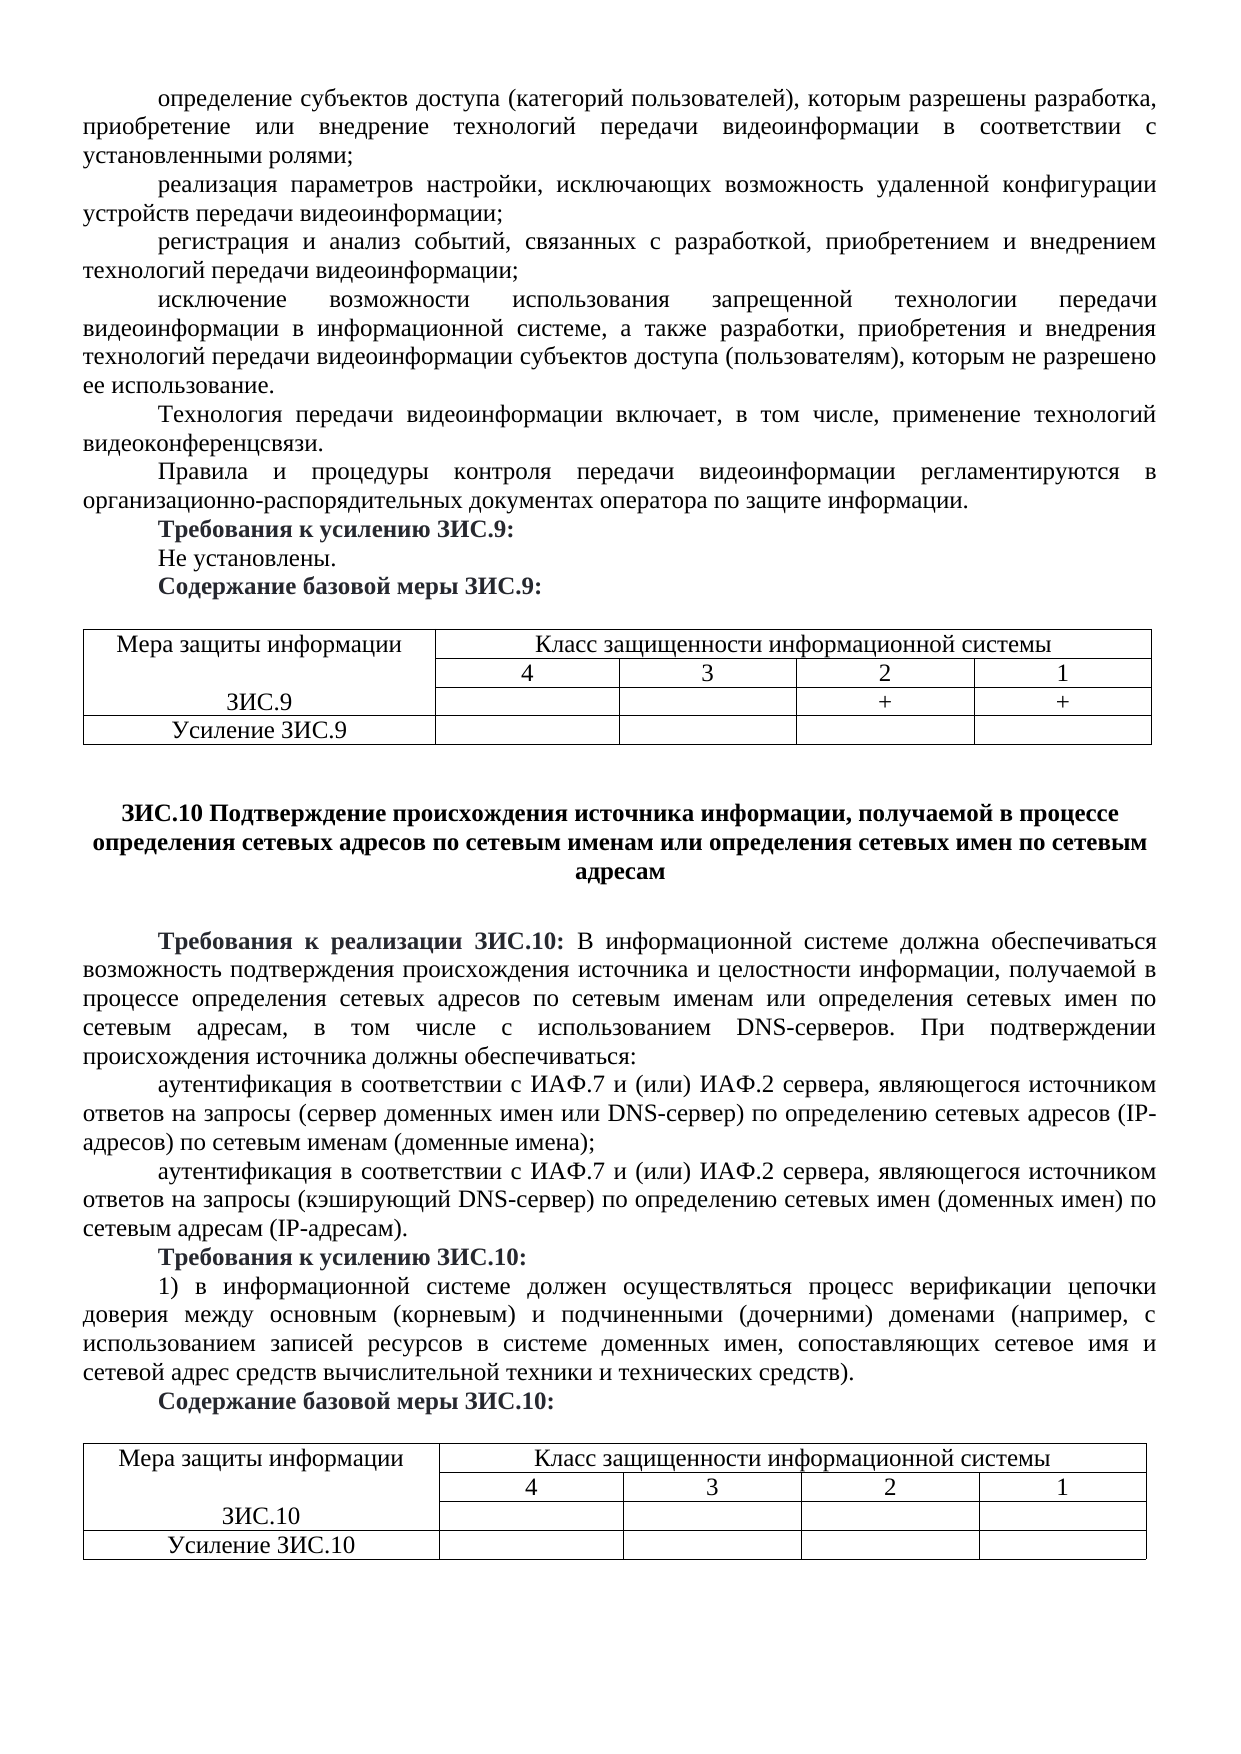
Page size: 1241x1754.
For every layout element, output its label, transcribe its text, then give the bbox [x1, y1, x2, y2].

table_cell 3 [620, 659, 796, 687]
table_cell [436, 688, 619, 715]
text Содержание базовой меры ЗИС.10: [83, 1386, 1157, 1414]
table_header Мера защиты информации [84, 1444, 439, 1501]
table_cell [440, 1502, 623, 1530]
text 1) в информационной системе должен осуществляться процесс верификации цепочки доверия между основным (корневым) и подчиненными (дочерними) доменами (например, с использованием записей ресурсов в системе доменных имен, сопоставляющих сетевое имя и сетевой адрес средств вычислительной техники и технических средств). [83, 1271, 1157, 1386]
text Технология передачи видеоинформации включает, в том числе, применение технологий видеоконференцсвязи. [83, 399, 1157, 456]
table_cell ЗИС.9 [84, 687, 435, 715]
text Требования к усилению ЗИС.9: [83, 514, 1157, 543]
table_cell 2 [802, 1473, 979, 1501]
text регистрация и анализ событий, связанных с разработкой, приобретением и внедрением технологий передачи видеоинформации; [83, 226, 1157, 284]
table_cell [802, 1531, 979, 1559]
table_cell + [975, 688, 1151, 715]
text определение субъектов доступа (категорий пользователей), которым разрешены разработка, приобретение или внедрение технологий передачи видеоинформации в соответствии с установленными ролями; [83, 83, 1157, 169]
table_cell 4 [436, 659, 619, 687]
table_cell [624, 1502, 801, 1530]
table_cell [797, 716, 974, 744]
text Требования к реализации ЗИС.10: В информационной системе должна обеспечиваться возможность подтверждения происхождения источника и целостности информации, получаемой в процессе определения сетевых адресов по сетевым именам или определения сетевых имен по сетевым адресам, в том числе с использованием DNS-серверов. При подтверждении происхождения источника должны обеспечиваться: [83, 926, 1157, 1069]
table_cell 1 [975, 659, 1151, 687]
table_cell [436, 716, 619, 744]
table_cell 2 [797, 659, 974, 687]
table_header Мера защиты информации [84, 630, 435, 687]
table_cell [980, 1502, 1146, 1530]
text аутентификация в соответствии с ИАФ.7 и (или) ИАФ.2 сервера, являющегося источником ответов на запросы (сервер доменных имен или DNS-сервер) по определению сетевых адресов (IP-адресов) по сетевым именам (доменные имена); [83, 1069, 1157, 1156]
table_cell [620, 688, 796, 715]
table_cell Усиление ЗИС.9 [84, 716, 435, 744]
text Правила и процедуры контроля передачи видеоинформации регламентируются в организационно-распорядительных документах оператора по защите информации. [83, 456, 1157, 514]
table_cell ЗИС.10 [84, 1501, 439, 1530]
table_cell 3 [624, 1473, 801, 1501]
table_cell [980, 1531, 1146, 1559]
text Содержание базовой меры ЗИС.9: [83, 571, 1157, 600]
subtitle ЗИС.10 Подтверждение происхождения источника информации, получаемой в процессе определения сетевых адресов по сетевым именам или определения сетевых имен по сетевым адресам [83, 798, 1157, 884]
text реализация параметров настройки, исключающих возможность удаленной конфигурации устройств передачи видеоинформации; [83, 169, 1157, 226]
table_cell [802, 1502, 979, 1530]
table_cell [620, 716, 796, 744]
text Не установлены. [83, 543, 1157, 571]
table_cell [624, 1531, 801, 1559]
table_cell Усиление ЗИС.10 [84, 1531, 439, 1559]
text исключение возможности использования запрещенной технологии передачи видеоинформации в информационной системе, а также разработки, приобретения и внедрения технологий передачи видеоинформации субъектов доступа (пользователям), которым не разрешено ее использование. [83, 284, 1157, 399]
text Требования к усилению ЗИС.10: [83, 1242, 1157, 1271]
table_cell + [797, 688, 974, 715]
table_header Класс защищенности информационной системы [436, 630, 1151, 658]
text аутентификация в соответствии с ИАФ.7 и (или) ИАФ.2 сервера, являющегося источником ответов на запросы (кэширующий DNS-сервер) по определению сетевых имен (доменных имен) по сетевым адресам (IP-адресам). [83, 1156, 1157, 1242]
table_cell [975, 716, 1151, 744]
table_cell [440, 1531, 623, 1559]
table_cell 1 [980, 1473, 1146, 1501]
table_cell 4 [440, 1473, 623, 1501]
table_header Класс защищенности информационной системы [440, 1444, 1146, 1472]
